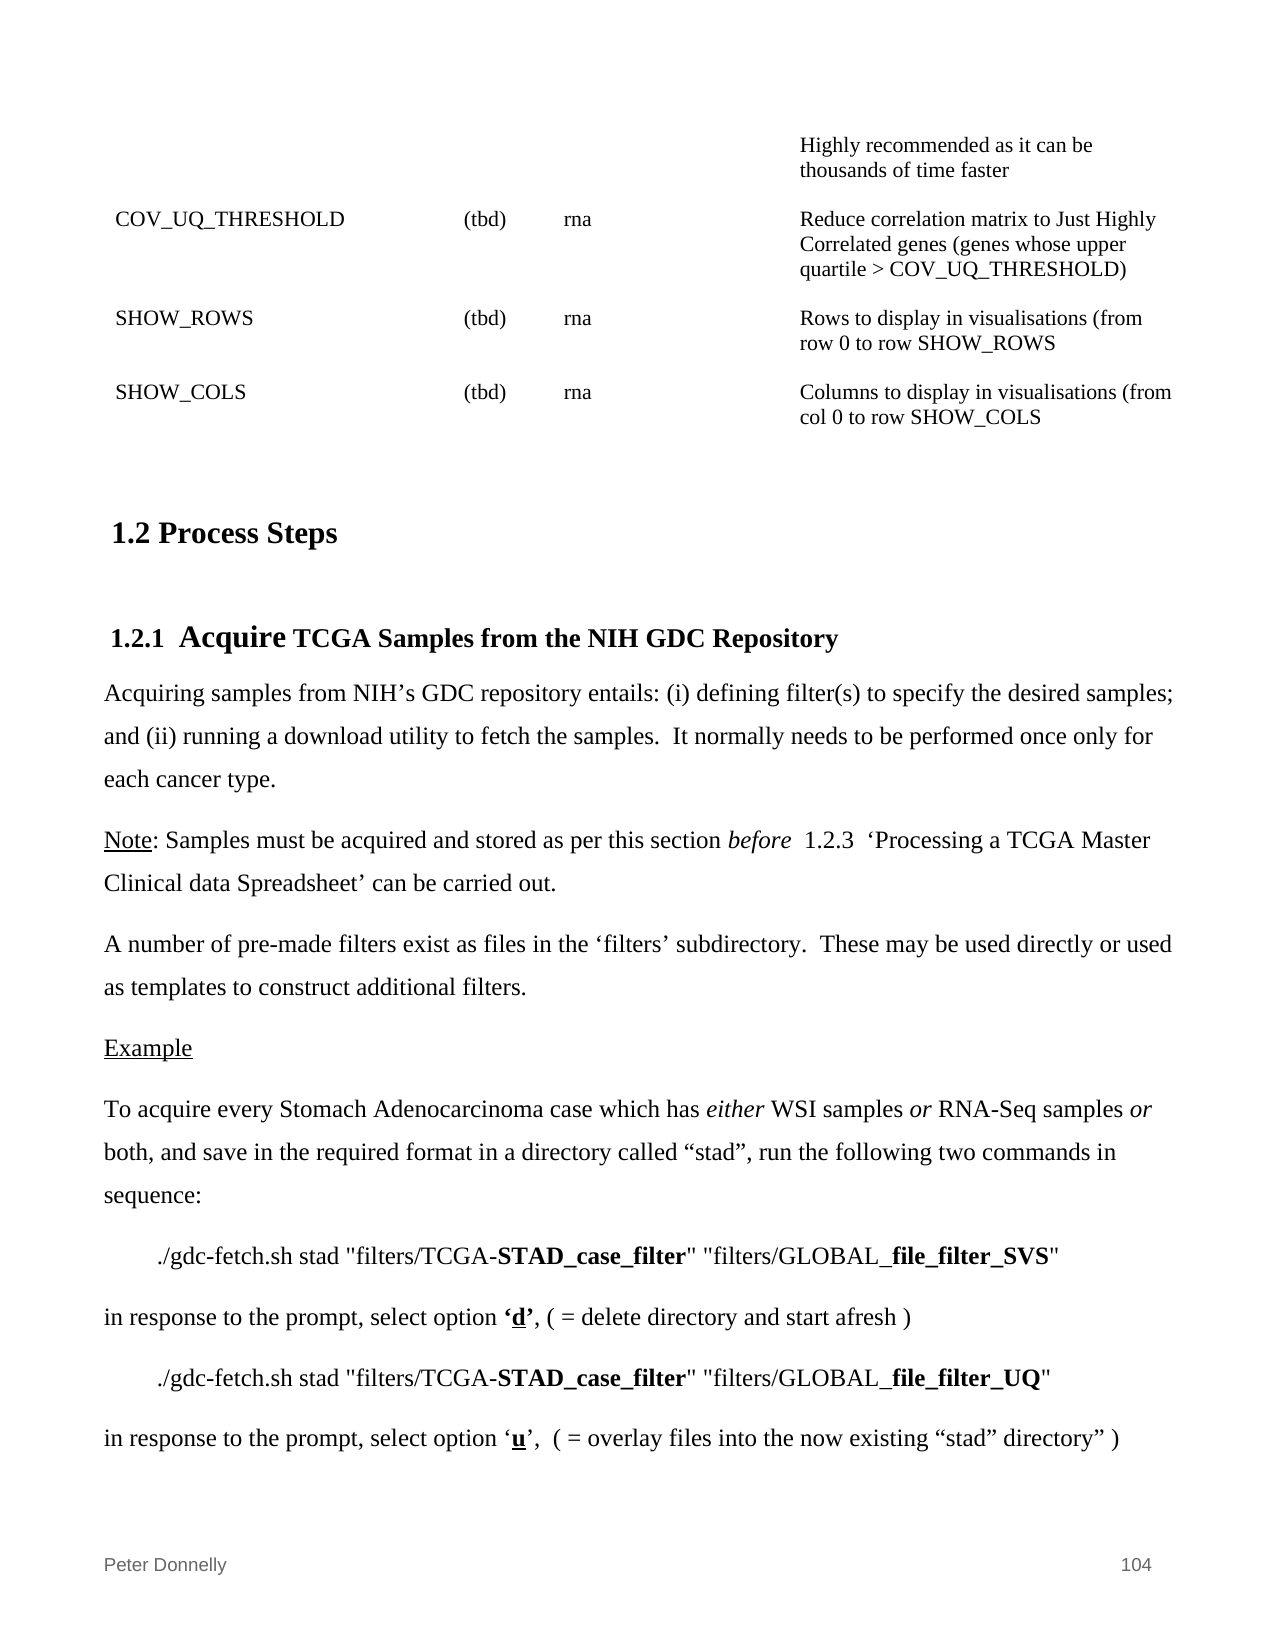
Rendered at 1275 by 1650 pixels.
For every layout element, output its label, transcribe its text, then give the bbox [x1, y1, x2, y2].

text ./gdc-fetch.sh stad "filters/TCGA-STAD_case_filter" "filters/GLOBAL_file_filter_UQ" [157, 1363, 1181, 1391]
table_cell SHOW_COLS [104, 367, 452, 441]
table_cell Rows to display in visualisations (from row 0 to row SHOW_ROWS [788, 293, 1189, 367]
table_cell COV_UQ_THRESHOLD [104, 194, 452, 293]
table_cell [671, 293, 788, 367]
table_cell (tbd) [452, 367, 552, 441]
subtitle Acquire TCGA Samples from the NIH GDC Repository [103, 618, 1181, 654]
table_cell Reduce correlation matrix to Just Highly Correlated genes (genes whose upper quartile > COV_UQ_THRESHOLD) [788, 194, 1189, 293]
text ./gdc-fetch.sh stad "filters/TCGA-STAD_case_filter" "filters/GLOBAL_file_filter_SVS" [157, 1241, 1181, 1270]
subtitle Process Steps [103, 514, 1181, 551]
table_cell rna [552, 194, 671, 293]
table_cell [104, 120, 452, 194]
text A number of pre-made filters exist as files in the ‘filters’ subdirectory. These may be used directly or used as templates to construct additional filters. [103, 929, 1181, 1001]
text Note: Samples must be acquired and stored as per this section before 1.2.3 ‘Processing a TCGA Master Clinical data Spreadsheet’ can be carried out. [103, 825, 1181, 897]
table_cell [671, 120, 788, 194]
table_cell [552, 120, 671, 194]
table_cell rna [552, 293, 671, 367]
text in response to the prompt, select option ‘u’, ( = overlay files into the now existing “stad” directory” ) [103, 1423, 1181, 1452]
table_cell [452, 120, 552, 194]
table_cell Columns to display in visualisations (from col 0 to row SHOW_COLS [788, 367, 1189, 441]
table_cell [671, 194, 788, 293]
table_cell (tbd) [452, 293, 552, 367]
table_cell (tbd) [452, 194, 552, 293]
text To acquire every Stomach Adenocarcinoma case which has either WSI samples or RNA-Seq samples or both, and save in the required format in a directory called “stad”, run the following two commands in sequence: [103, 1094, 1181, 1209]
table_cell rna [552, 367, 671, 441]
table_cell Highly recommended as it can be thousands of time faster [788, 120, 1189, 194]
text Example [103, 1033, 1181, 1062]
table_cell SHOW_ROWS [104, 293, 452, 367]
text Acquiring samples from NIH’s GDC repository entails: (i) defining filter(s) to specify the desired samples; and (ii) running a download utility to fetch the samples. It normally needs to be performed once only for each cancer type. [103, 678, 1181, 793]
text in response to the prompt, select option ‘d’, ( = delete directory and start afresh ) [103, 1302, 1181, 1331]
table_cell [671, 367, 788, 441]
